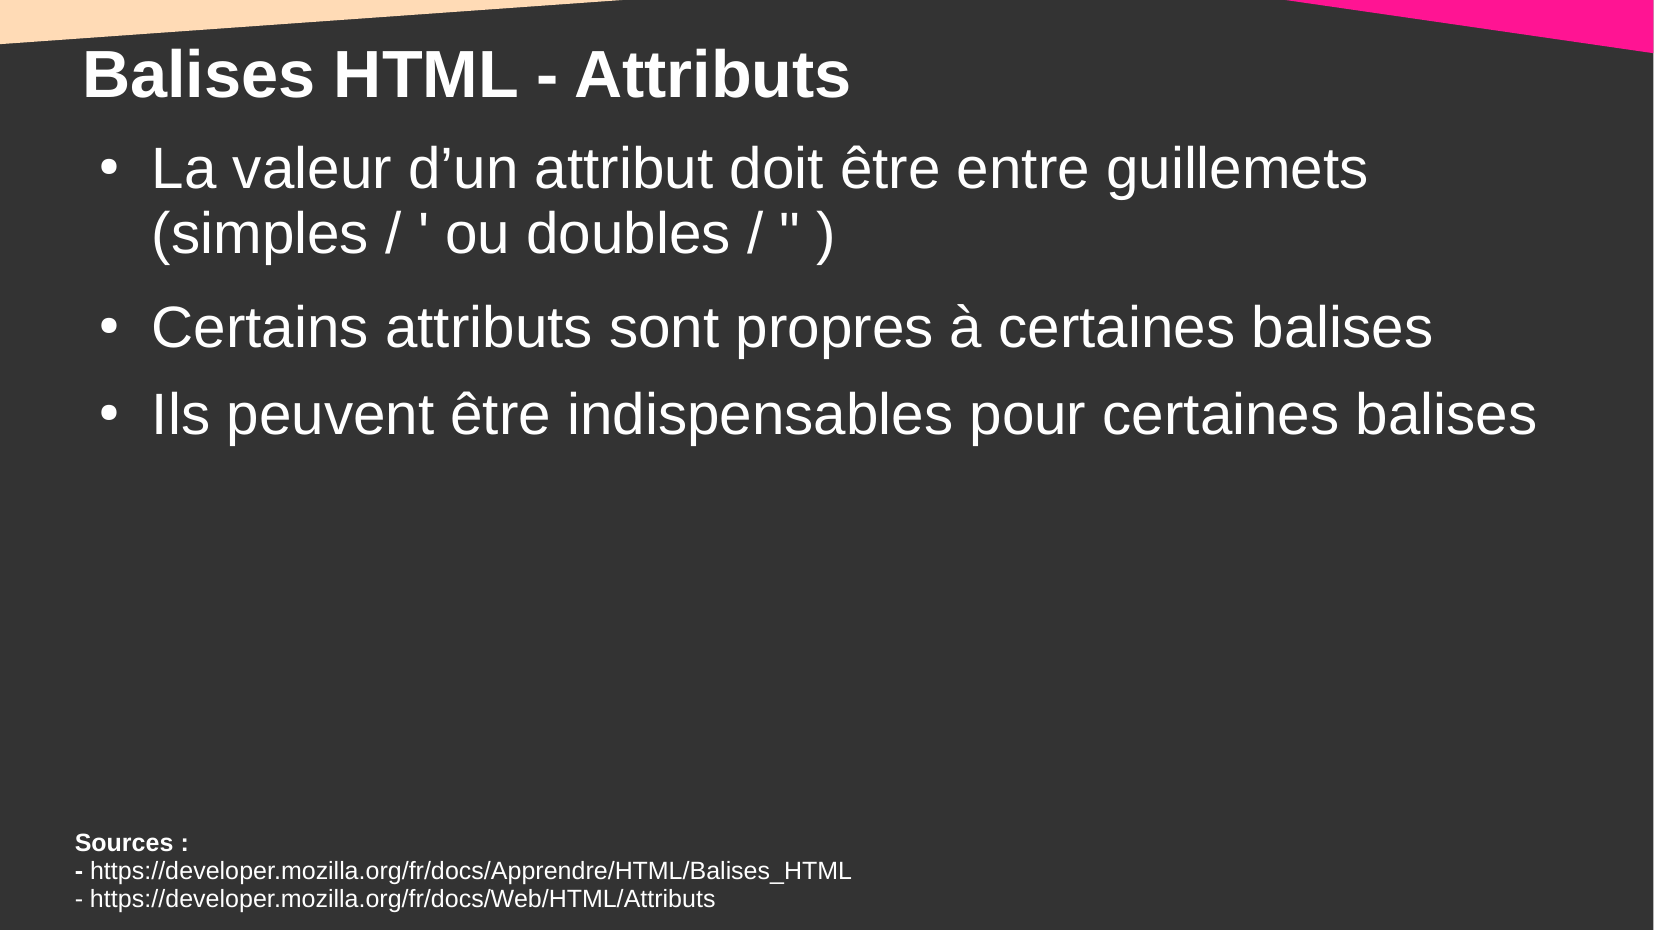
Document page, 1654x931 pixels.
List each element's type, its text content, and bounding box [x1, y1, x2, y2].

title Balises HTML - Attributs [82, 37, 1571, 114]
text_box [1285, 0, 1654, 54]
text_box Sources : - https://developer.mozilla.org/fr/docs/Apprendre/HTML/Balises_HTML - https://developer.mozilla.org/fr/docs/Web/HTML/Attributs [59, 821, 1546, 920]
text_box [0, 0, 623, 45]
list La valeur d’un attribut doit être entre guillemets (simples / ' ou doubles / " ) Certains attributs sont propres à certaines balises Ils peuvent être indispensables pour certaines balises [80, 135, 1605, 788]
